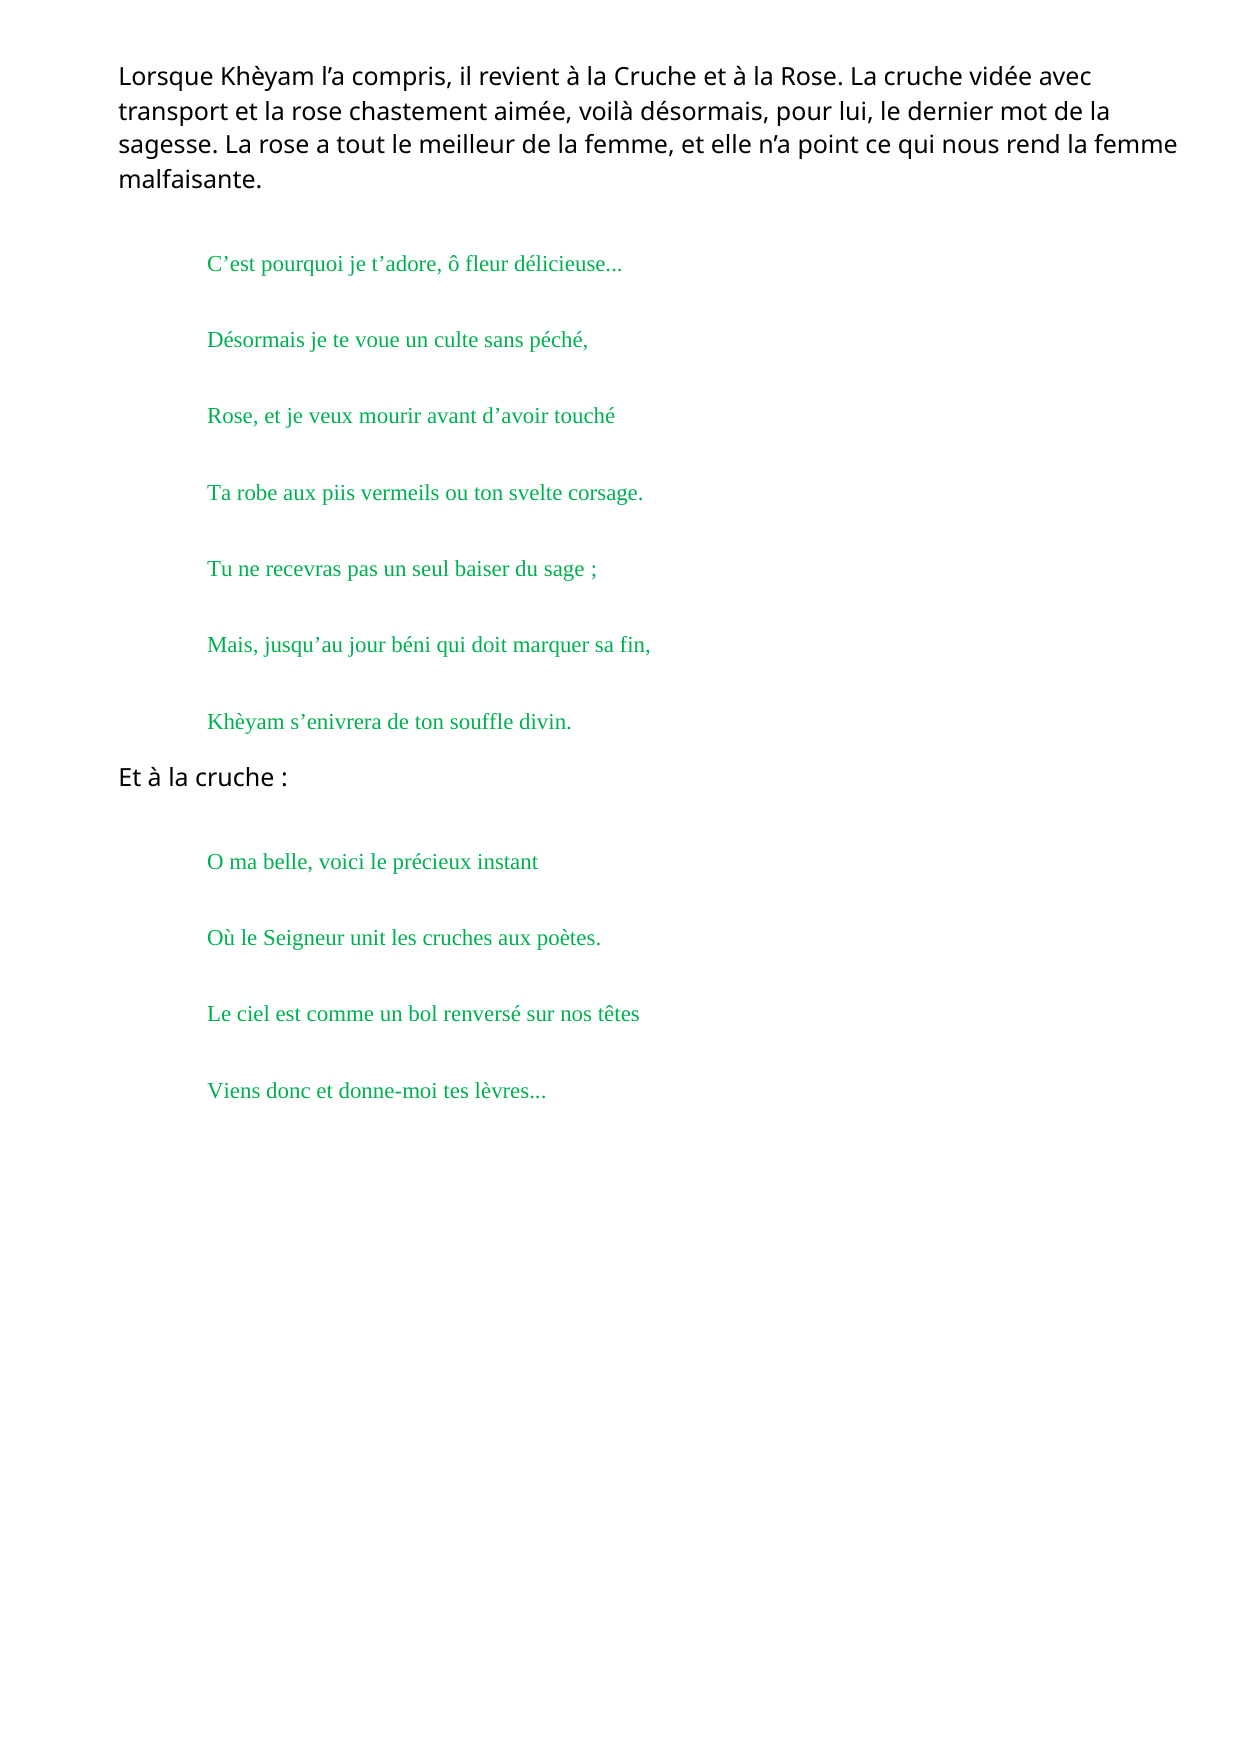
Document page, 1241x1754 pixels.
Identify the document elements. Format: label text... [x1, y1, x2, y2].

text Mais, jusqu’au jour béni qui doit marquer sa fin, [207, 632, 1181, 658]
text Lorsque Khèyam l’a compris, il revient à la Cruche et à la Rose. La cruche vidée avec transport et la rose chastement aimée, voilà désormais, pour lui, le dernier mot de la sagesse. La rose a tout le meilleur de la femme, et elle n’a point ce qui nous rend la femme malfaisante. [118, 59, 1181, 195]
text Tu ne recevras pas un seul baiser du sage ; [207, 555, 1181, 582]
text O ma belle, voici le précieux instant [207, 848, 1181, 874]
text Désormais je te voue un culte sans péché, [207, 326, 1181, 352]
text Et à la cruche : [118, 759, 1181, 793]
text Khèyam s’enivrera de ton souffle divin. [207, 708, 1181, 734]
text Où le Seigneur unit les cruches aux poètes. [207, 924, 1181, 951]
text Le ciel est comme un bol renversé sur nos têtes [207, 1001, 1181, 1027]
text Rose, et je veux mourir avant d’avoir touché [207, 402, 1181, 429]
text Ta robe aux piis vermeils ou ton svelte corsage. [207, 479, 1181, 505]
text Viens donc et donne-moi tes lèvres... [207, 1077, 1181, 1103]
text C’est pourquoi je t’adore, ô fleur délicieuse... [207, 250, 1181, 276]
